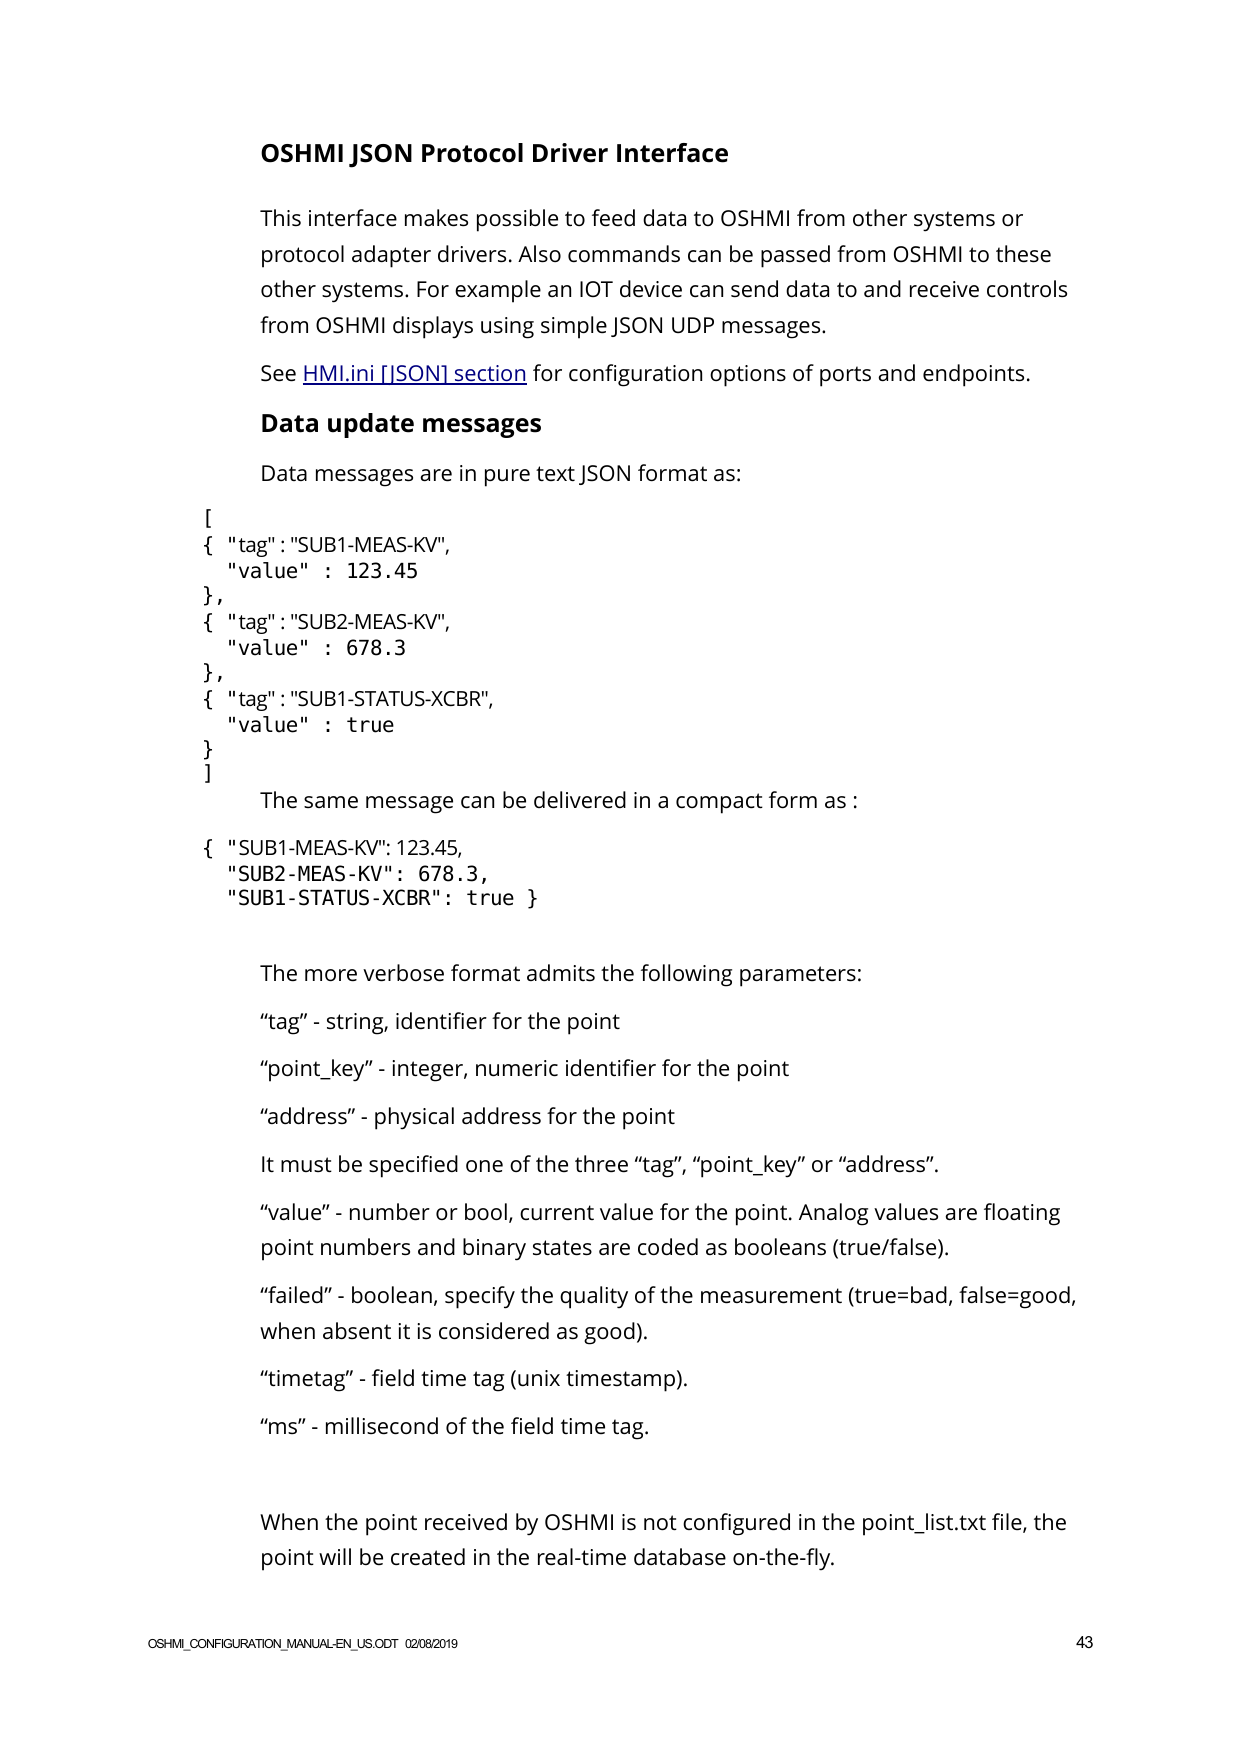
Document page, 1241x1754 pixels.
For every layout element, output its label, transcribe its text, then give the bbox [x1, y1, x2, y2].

text “address” - physical address for the point [260, 1101, 1093, 1131]
subtitle OSHMI JSON Protocol Driver Interface [260, 136, 1093, 170]
text Data messages are in pure text JSON format as: [260, 458, 1093, 488]
text [ [202, 506, 1093, 530]
text This interface makes possible to feed data to OSHMI from other systems or protocol adapter drivers. Also commands can be passed from OSHMI to these other systems. For example an IOT device can send data to and receive controls from OSHMI displays using simple JSON UDP messages. [260, 203, 1093, 340]
text The same message can be delivered in a compact form as : [260, 786, 1093, 815]
text "value" : true [202, 713, 1093, 737]
text }, [202, 660, 1093, 684]
text “tag” - string, identifier for the point [260, 1006, 1093, 1035]
text When the point received by OSHMI is not configured in the point_list.txt file, the point will be created in the real-time database on-the-fly. [260, 1506, 1093, 1572]
text }, [202, 583, 1093, 607]
text “ms” - millisecond of the field time tag. [260, 1411, 1093, 1441]
text { "tag" : "SUB1-STATUS-XCBR", [202, 684, 1093, 713]
text “value” - number or bool, current value for the point. Analog values are floating point numbers and binary states are coded as booleans (true/false). [260, 1196, 1093, 1262]
text "SUB1-STATUS-XCBR": true } [202, 886, 1093, 910]
text } [202, 737, 1093, 761]
text "value" : 123.45 [202, 559, 1093, 583]
text “timetag” - field time tag (unix timestamp). [260, 1363, 1093, 1393]
text "value" : 678.3 [202, 636, 1093, 660]
text "SUB2-MEAS-KV": 678.3, [202, 862, 1093, 886]
text “failed” - boolean, specify the quality of the measurement (true=bad, false=good, when absent it is considered as good). [260, 1280, 1093, 1345]
text See HMI.ini [JSON] section for configuration options of ports and endpoints. [260, 358, 1093, 388]
text The more verbose format admits the following parameters: [260, 958, 1093, 988]
text Data update messages [260, 406, 1093, 439]
text It must be specified one of the three “tag”, “point_key” or “address”. [260, 1149, 1093, 1178]
text ] [202, 761, 1093, 786]
text { "tag" : "SUB1-MEAS-KV", [202, 530, 1093, 559]
text { "tag" : "SUB2-MEAS-KV", [202, 607, 1093, 636]
text “point_key” - integer, numeric identifier for the point [260, 1053, 1093, 1083]
text { "SUB1-MEAS-KV": 123.45, [202, 833, 1093, 862]
